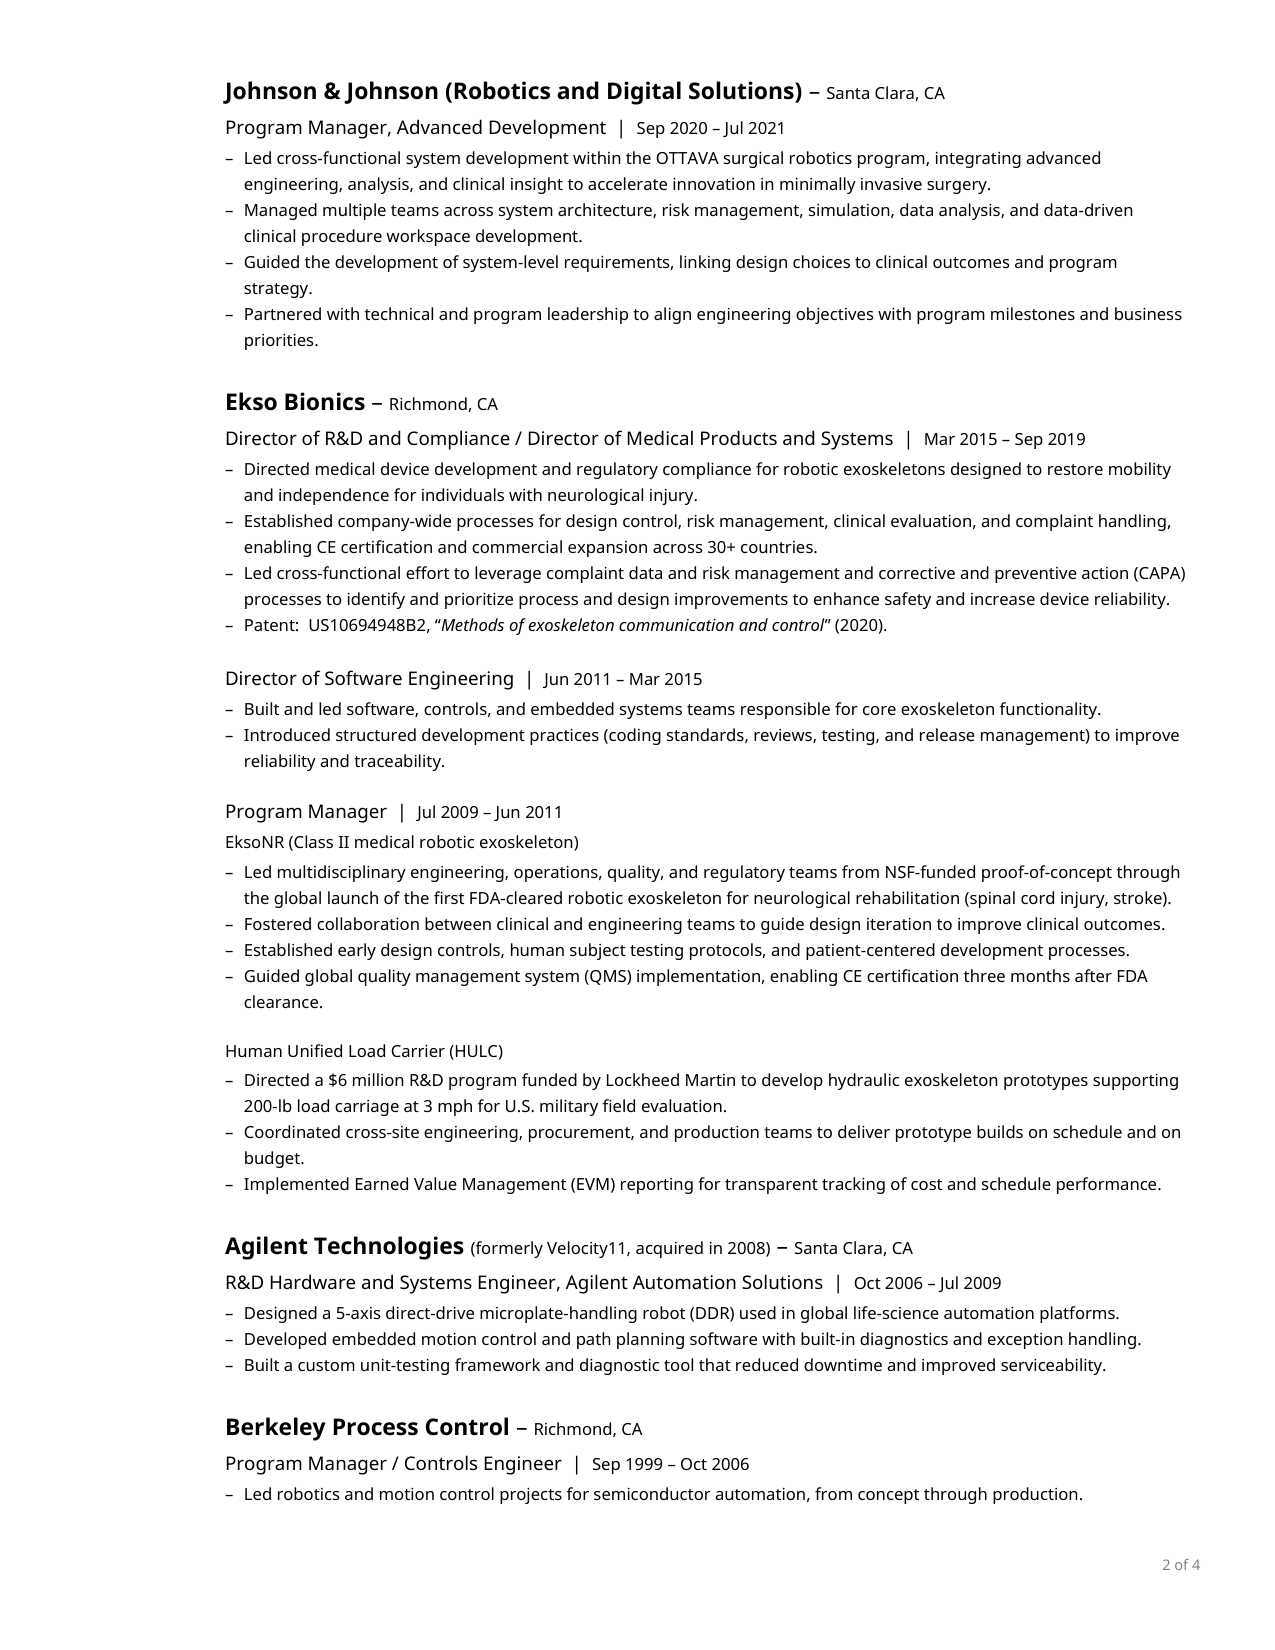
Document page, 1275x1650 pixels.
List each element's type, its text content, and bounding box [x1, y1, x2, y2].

list Established company-wide processes for design control, risk management, clinical evaluation, and complaint handling, enabling CE certification and commercial expansion across 30+ countries. [225, 509, 1191, 558]
list Partnered with technical and program leadership to align engineering objectives with program milestones and business priorities. [225, 302, 1191, 351]
text Johnson & Johnson (Robotics and Digital Solutions) – Santa Clara, CA [75, 75, 1200, 106]
list Led cross-functional system development within the OTTAVA surgical robotics program, integrating advanced engineering, analysis, and clinical insight to accelerate innovation in minimally invasive surgery. [225, 146, 1191, 195]
text Program Manager | Jul 2009 – Jun 2011 [75, 798, 1191, 824]
text R&D Hardware and Systems Engineer, Agilent Automation Solutions | Oct 2006 – Jul 2009 [75, 1269, 1191, 1295]
text Agilent Technologies (formerly Velocity11, acquired in 2008) – Santa Clara, CA [75, 1230, 1200, 1261]
text Director of R&D and Compliance / Director of Medical Products and Systems | Mar 2015 – Sep 2019 [75, 425, 1191, 450]
list Introduced structured development practices (coding standards, reviews, testing, and release management) to improve reliability and traceability. [225, 724, 1191, 772]
text Ekso Bionics – Richmond, CA [75, 386, 1200, 417]
list Coordinated cross-site engineering, procurement, and production teams to deliver prototype builds on schedule and on budget. [225, 1121, 1191, 1169]
list Guided global quality management system (QMS) implementation, enabling CE certification three months after FDA clearance. [225, 964, 1191, 1013]
text Program Manager, Advanced Development | Sep 2020 – Jul 2021 [75, 114, 1191, 139]
list Fostered collaboration between clinical and engineering teams to guide design iteration to improve clinical outcomes. [225, 912, 1191, 935]
list Directed a $6 million R&D program funded by Lockheed Martin to develop hydraulic exoskeleton prototypes supporting 200-lb load carriage at 3 mph for U.S. military field evaluation. [225, 1069, 1191, 1117]
list Designed a 5-axis direct-drive microplate-handling robot (DDR) used in global life-science automation platforms. [225, 1301, 1191, 1324]
list Implemented Earned Value Management (EVM) reporting for transparent tracking of cost and schedule performance. [225, 1173, 1191, 1196]
list Led cross-functional effort to leverage complaint data and risk management and corrective and preventive action (CAPA) processes to identify and prioritize process and design improvements to enhance safety and increase device reliability. [225, 561, 1191, 610]
list Established early design controls, human subject testing protocols, and patient-centered development processes. [225, 938, 1191, 961]
text EksoNR (Class II medical robotic exoskeleton) [75, 831, 1200, 853]
list Built a custom unit-testing framework and diagnostic tool that reduced downtime and improved serviceability. [225, 1353, 1191, 1376]
list Guided the development of system-level requirements, linking design choices to clinical outcomes and program strategy. [225, 250, 1191, 299]
text Berkeley Process Control – Richmond, CA [75, 1411, 1200, 1442]
list Built and led software, controls, and embedded systems teams responsible for core exoskeleton functionality. [225, 698, 1191, 720]
text Human Unified Load Carrier (HULC) [75, 1039, 1191, 1062]
text Program Manager / Controls Engineer | Sep 1999 – Oct 2006 [75, 1450, 1191, 1475]
list Managed multiple teams across system architecture, risk management, simulation, data analysis, and data-driven clinical procedure workspace development. [225, 198, 1191, 247]
list Led multidisciplinary engineering, operations, quality, and regulatory teams from NSF-funded proof-of-concept through the global launch of the first FDA-cleared robotic exoskeleton for neurological rehabilitation (spinal cord injury, stroke). [225, 860, 1191, 909]
list Directed medical device development and regulatory compliance for robotic exoskeletons designed to restore mobility and independence for individuals with neurological injury. [225, 457, 1191, 506]
text Director of Software Engineering | Jun 2011 – Mar 2015 [75, 665, 1191, 691]
list Led robotics and motion control projects for semiconductor automation, from concept through production. [225, 1482, 1191, 1505]
list Developed embedded motion control and path planning software with built-in diagnostics and exception handling. [225, 1327, 1191, 1350]
list Patent: US10694948B2, “Methods of exoskeleton communication and control” (2020). [225, 613, 1191, 636]
